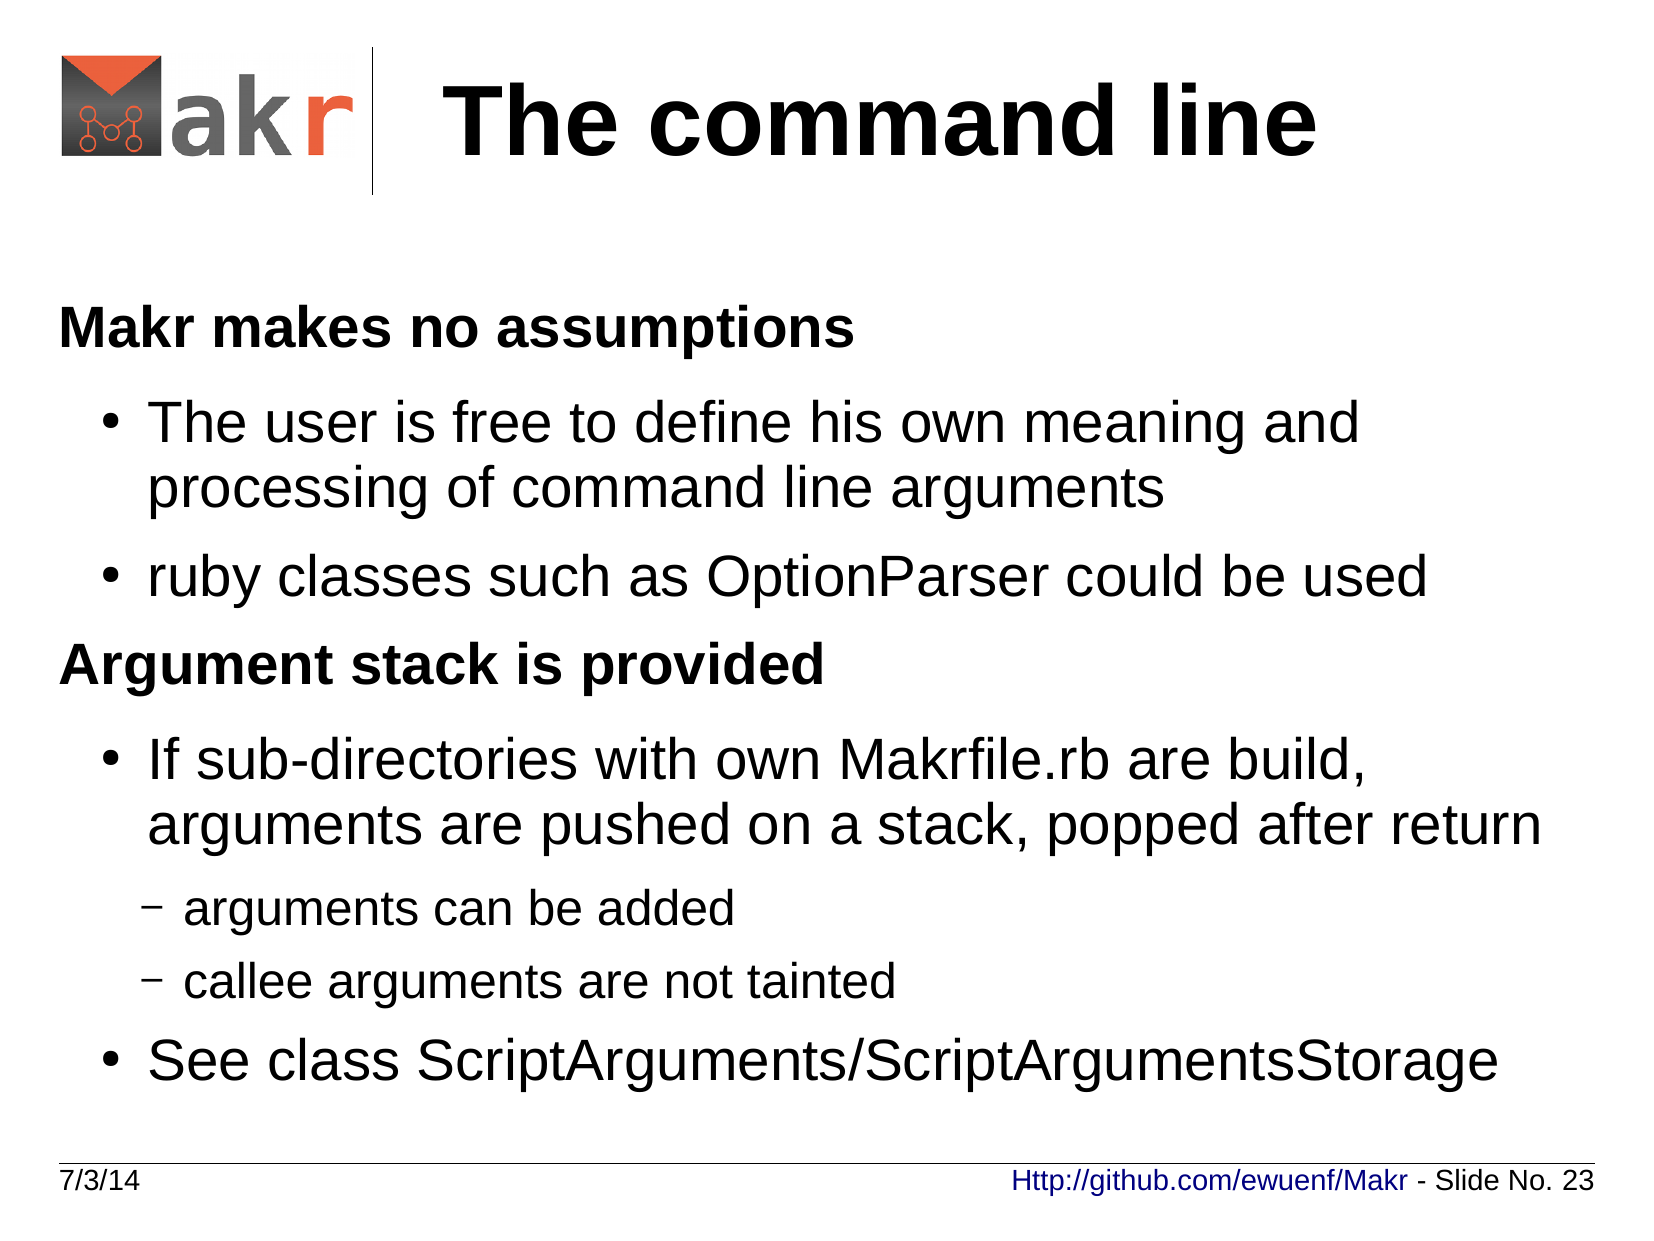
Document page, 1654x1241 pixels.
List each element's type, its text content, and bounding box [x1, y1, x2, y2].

list Makr makes no assumptions The user is free to define his own meaning and processing of command line arguments ruby classes such as OptionParser could be used Argument stack is provided If sub-directories with own Makrfile.rb are build, arguments are pushed on a stack, popped after return arguments can be added callee arguments are not tainted See class ScriptArguments/ScriptArgumentsStorage [59, 295, 1595, 1114]
title The command line [442, 65, 1607, 177]
picture [59, 53, 355, 158]
